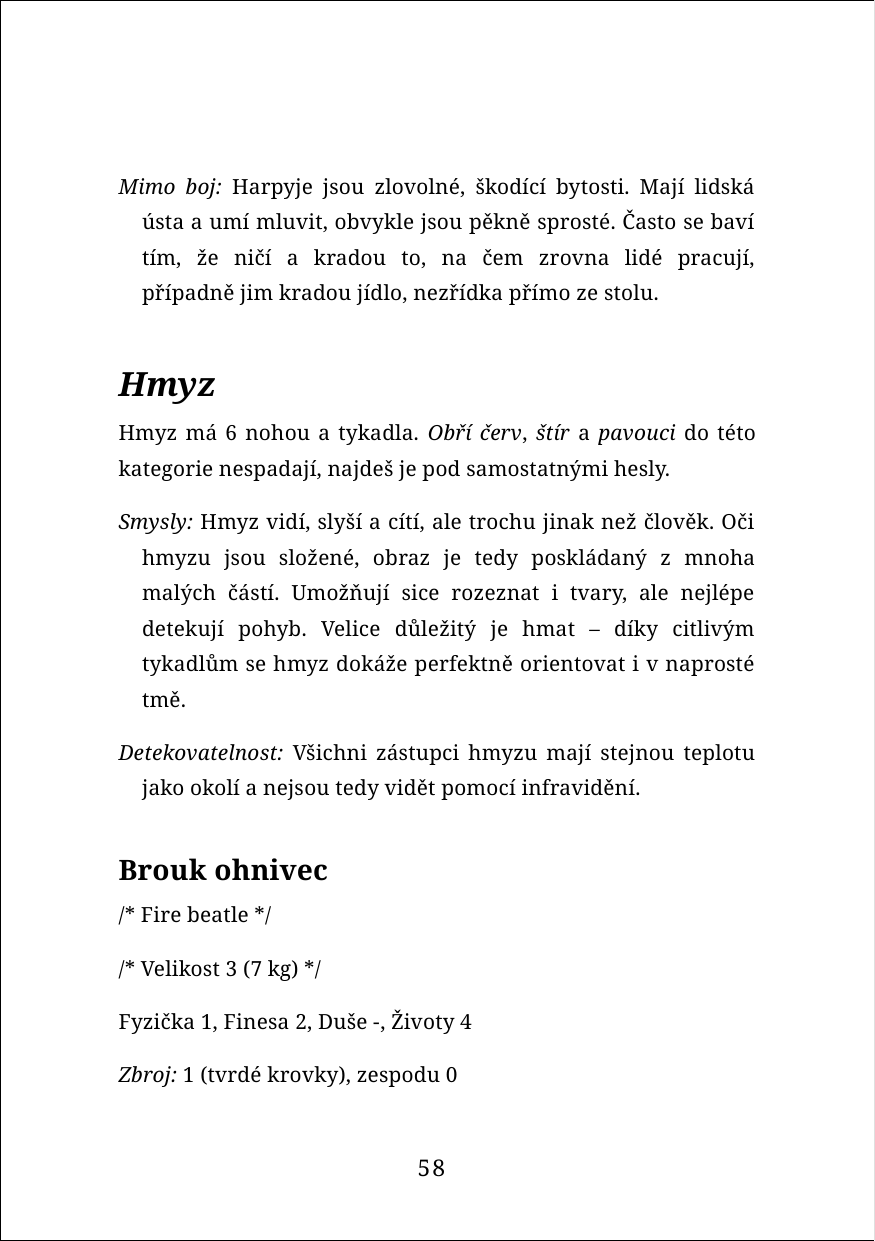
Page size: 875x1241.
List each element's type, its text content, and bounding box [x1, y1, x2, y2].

subtitle Brouk ohnivec [118, 850, 756, 889]
text /* Velikost 3 (7 kg) */ [118, 954, 756, 982]
text Zbroj: 1 (tvrdé krovky), zespodu 0 [118, 1060, 756, 1088]
text Hmyz má 6 nohou a tykadla. Obří červ, štír a pavouci do této kategorie nespadají, najdeš je pod samostatnými hesly. [118, 418, 756, 482]
text Detekovatelnost: Všichni zástupci hmyzu mají stejnou teplotu jako okolí a nejsou tedy vidět pomocí infravidění. [118, 738, 756, 802]
subtitle Hmyz [118, 361, 756, 407]
text Smysly: Hmyz vidí, slyší a cítí, ale trochu jinak než člověk. Oči hmyzu jsou složené, obraz je tedy poskládaný z mnoha malých částí. Umožňují sice rozeznat i tvary, ale nejlépe detekují pohyb. Velice důležitý je hmat – díky citlivým tykadlům se hmyz dokáže perfektně orientovat i v naprosté tmě. [118, 507, 756, 713]
text /* Fire beatle */ [118, 900, 756, 929]
text Mimo boj: Harpyje jsou zlovolné, škodící bytosti. Mají lidská ústa a umí mluvit, obvykle jsou pěkně sprosté. Často se baví tím, že ničí a kradou to, na čem zrovna lidé pracují, případně jim kradou jídlo, nezřídka přímo ze stolu. [118, 172, 756, 307]
text Fyzička 1, Finesa 2, Duše -, Životy 4 [118, 1007, 756, 1035]
